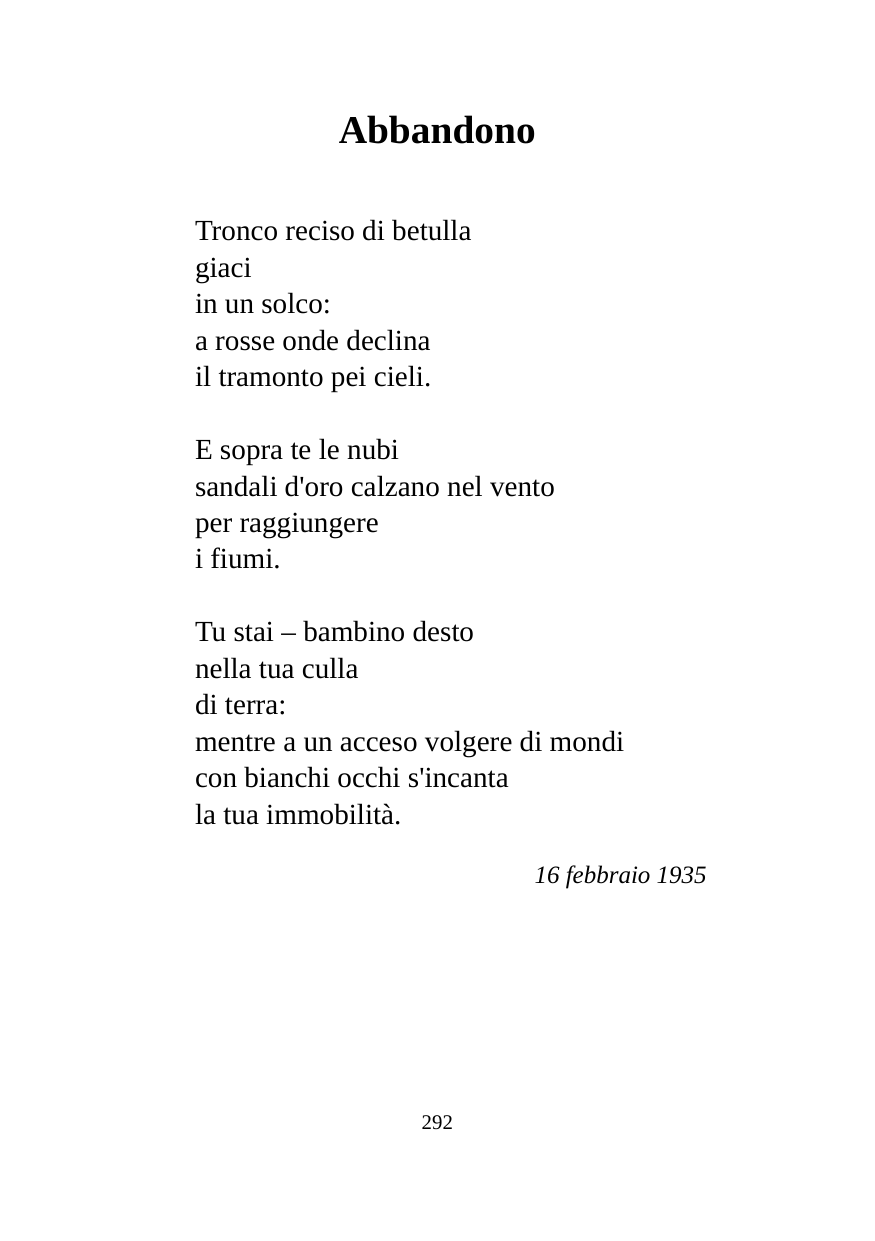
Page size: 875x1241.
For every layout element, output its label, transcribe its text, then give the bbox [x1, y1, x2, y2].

text Tronco reciso di betulla [195, 213, 768, 247]
text per raggiungere [195, 505, 768, 539]
text nella tua culla [195, 651, 768, 684]
text la tua immobilità. [195, 797, 768, 830]
text 16 febbraio 1935 [106, 860, 709, 889]
text il tramonto pei cieli. [195, 359, 768, 393]
subtitle Abbandono [106, 106, 768, 152]
text di terra: [195, 687, 768, 721]
text Tu stai – bambino desto [195, 614, 768, 648]
text E sopra te le nubi [195, 432, 768, 466]
text sandali d'oro calzano nel vento [195, 469, 768, 502]
text a rosse onde declina [195, 323, 768, 356]
text mentre a un acceso volgere di mondi [195, 724, 768, 757]
text in un solco: [195, 286, 768, 320]
text i fiumi. [195, 542, 768, 575]
text giaci [195, 250, 768, 283]
text con bianchi occhi s'incanta [195, 760, 768, 794]
